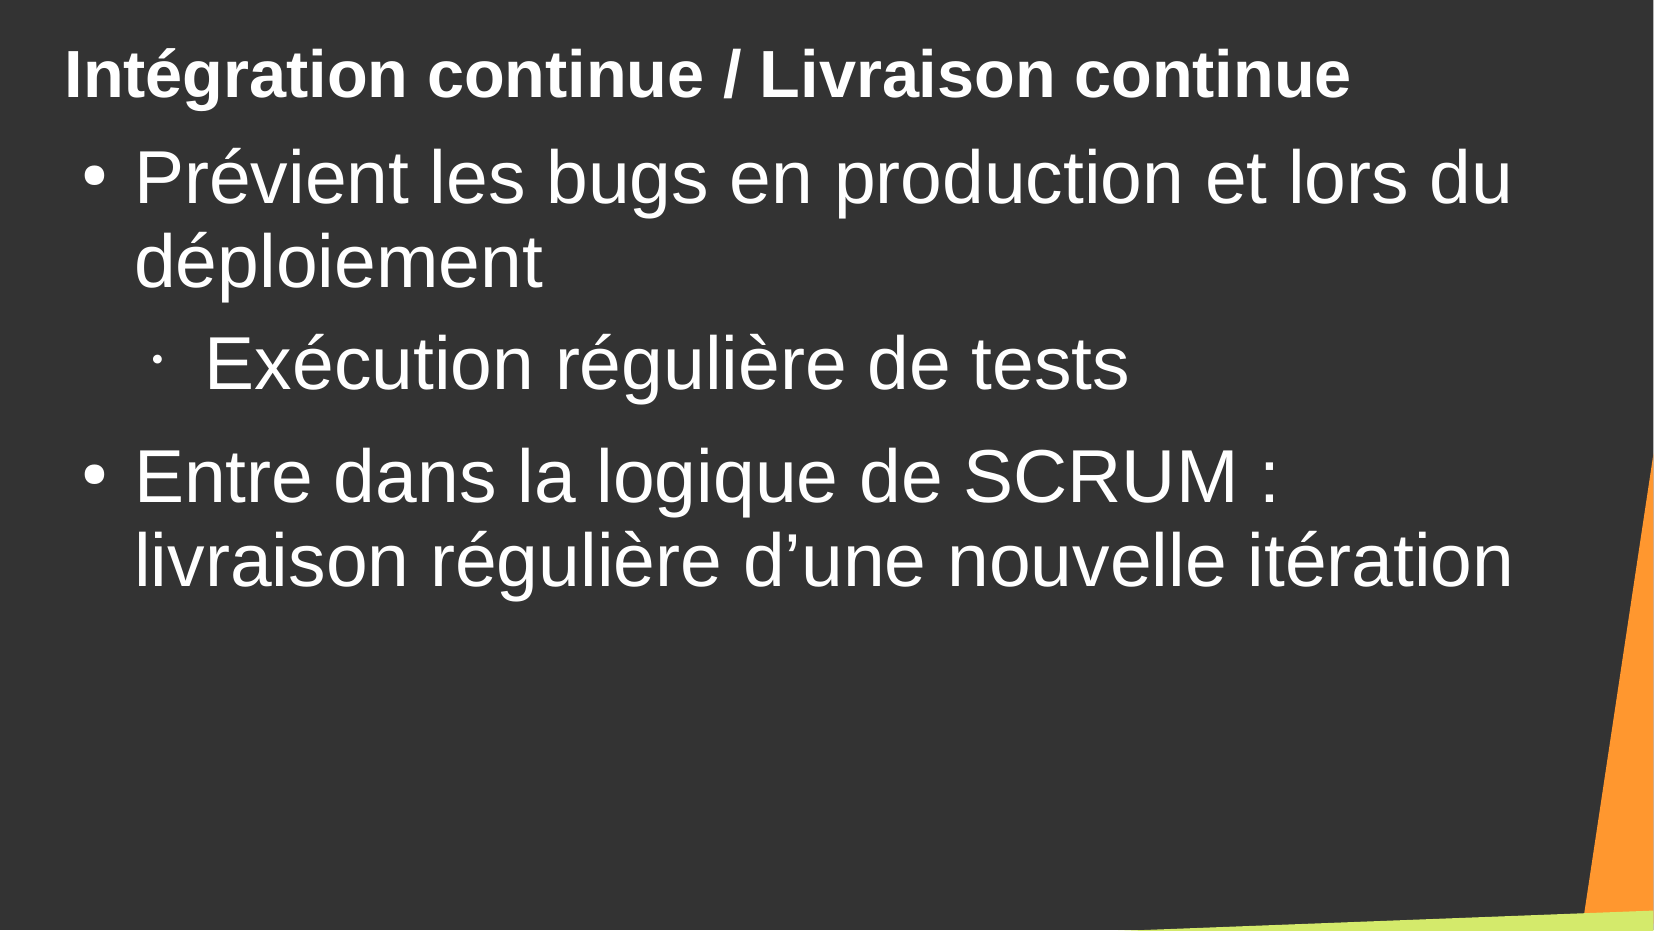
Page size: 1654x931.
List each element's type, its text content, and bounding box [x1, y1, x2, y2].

title Intégration continue / Livraison continue [64, 37, 1388, 115]
text_box [1118, 449, 1654, 931]
list Prévient les bugs en production et lors du déploiement Exécution régulière de tests Entre dans la logique de SCRUM : livraison régulière d’une nouvelle itération [63, 135, 1542, 674]
